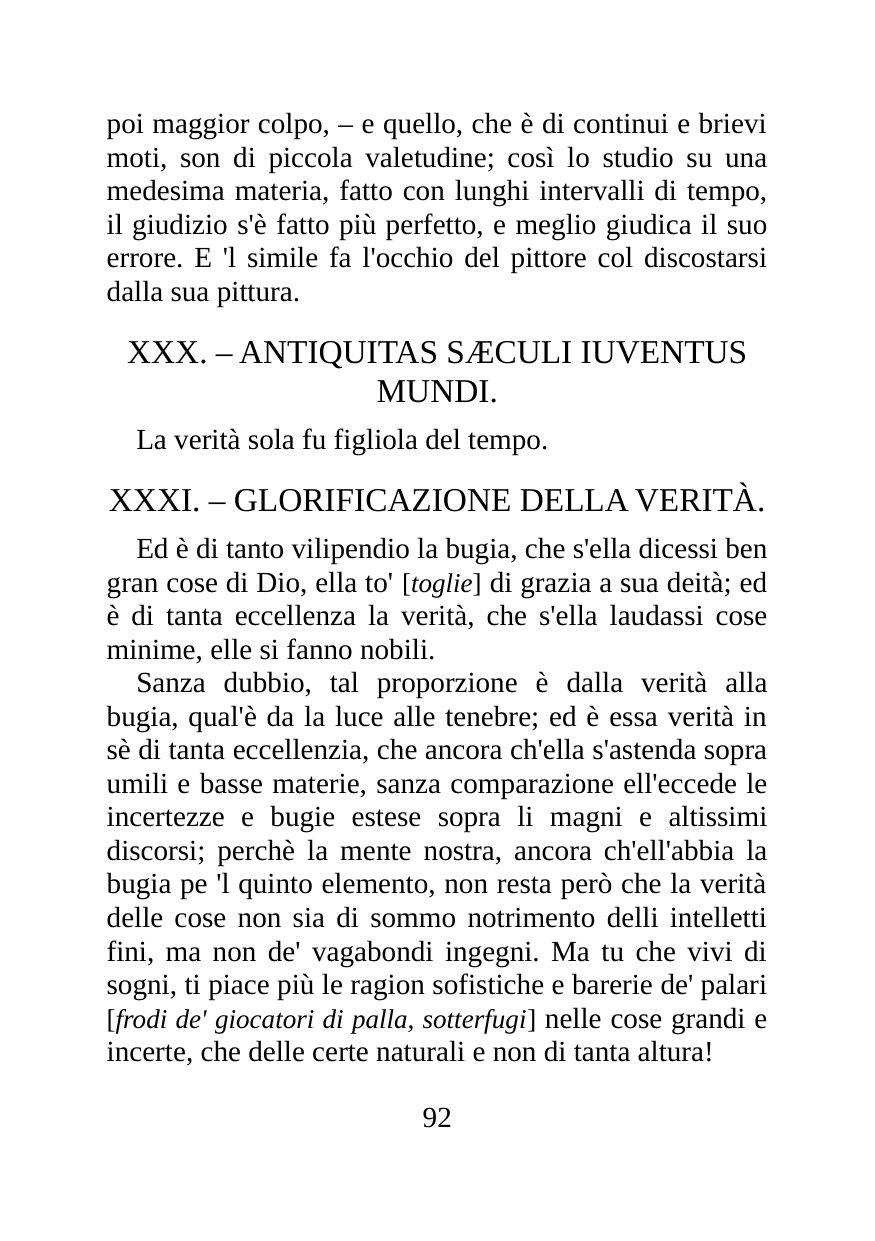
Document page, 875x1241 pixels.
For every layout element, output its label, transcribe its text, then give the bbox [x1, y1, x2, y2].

text La verità sola fu figliola del tempo. [106, 422, 768, 455]
subtitle XXX. ‒ ANTIQUITAS SÆCULI IUVENTUS MUNDI. [106, 333, 768, 409]
text Sanza dubbio, tal proporzione è dalla verità alla bugia, qual'è da la luce alle tenebre; ed è essa verità in sè di tanta eccellenzia, che ancora ch'ella s'astenda sopra umili e basse materie, sanza comparazione ell'eccede le incertezze e bugie estese sopra li magni e altissimi discorsi; perchè la mente nostra, ancora ch'ell'abbia la bugia pe 'l quinto elemento, non resta però che la verità delle cose non sia di sommo notrimento delli intelletti fini, ma non de' vagabondi ingegni. Ma tu che vivi di sogni, ti piace più le ragion sofistiche e barerie de' palari [frodi de' giocatori di palla, sotterfugi] nelle cose grandi e incerte, che delle certe naturali e non di tanta altura! [106, 665, 768, 1068]
subtitle XXXI. ‒ GLORIFICAZIONE DELLA VERITÀ. [106, 480, 768, 519]
text poi maggior colpo, ‒ e quello, che è di continui e brievi moti, son di piccola valetudine; così lo studio su una medesima materia, fatto con lunghi intervalli di tempo, il giudizio s'è fatto più perfetto, e meglio giudica il suo errore. E 'l simile fa l'occhio del pittore col discostarsi dalla sua pittura. [106, 106, 768, 308]
text Ed è di tanto vilipendio la bugia, che s'ella dicessi ben gran cose di Dio, ella to' [toglie] di grazia a sua deità; ed è di tanta eccellenza la verità, che s'ella laudassi cose minime, elle si fanno nobili. [106, 531, 768, 665]
